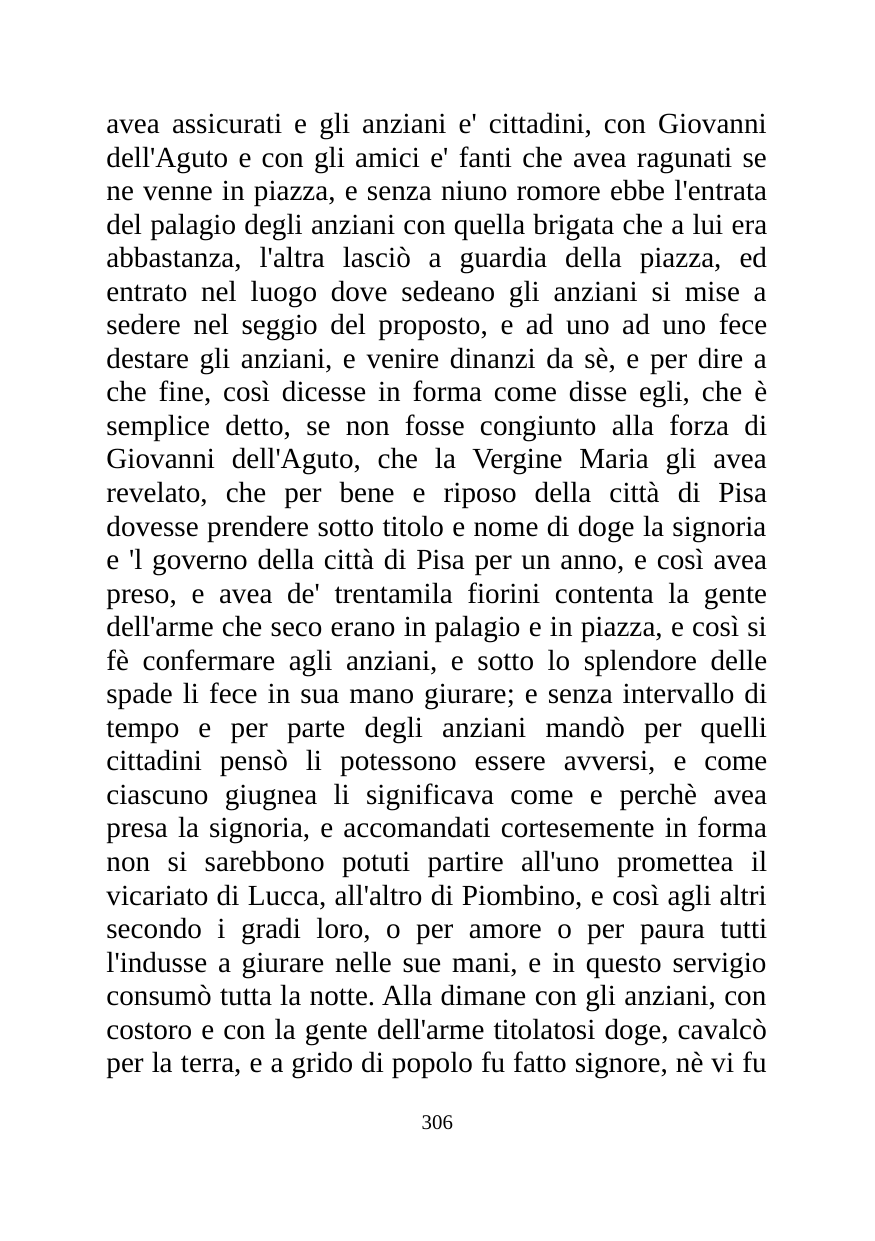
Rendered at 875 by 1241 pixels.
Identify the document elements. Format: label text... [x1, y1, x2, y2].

text avea assicurati e gli anziani e' cittadini, con Giovanni dell'Aguto e con gli amici e' fanti che avea ragunati se ne venne in piazza, e senza niuno romore ebbe l'entrata del palagio degli anziani con quella brigata che a lui era abbastanza, l'altra lasciò a guardia della piazza, ed entrato nel luogo dove sedeano gli anziani si mise a sedere nel seggio del proposto, e ad uno ad uno fece destare gli anziani, e venire dinanzi da sè, e per dire a che fine, così dicesse in forma come disse egli, che è semplice detto, se non fosse congiunto alla forza di Giovanni dell'Aguto, che la Vergine Maria gli avea revelato, che per bene e riposo della città di Pisa dovesse prendere sotto titolo e nome di doge la signoria e 'l governo della città di Pisa per un anno, e così avea preso, e avea de' trentamila fiorini contenta la gente dell'arme che seco erano in palagio e in piazza, e così si fè confermare agli anziani, e sotto lo splendore delle spade li fece in sua mano giurare; e senza intervallo di tempo e per parte degli anziani mandò per quelli cittadini pensò li potessono essere avversi, e come ciascuno giugnea li significava come e perchè avea presa la signoria, e accomandati cortesemente in forma non si sarebbono potuti partire all'uno promettea il vicariato di Lucca, all'altro di Piombino, e così agli altri secondo i gradi loro, o per amore o per paura tutti l'indusse a giurare nelle sue mani, e in questo servigio consumò tutta la notte. Alla dimane con gli anziani, con costoro e con la gente dell'arme titolatosi doge, cavalcò per la terra, e a grido di popolo fu fatto signore, nè vi fu [106, 106, 768, 1079]
